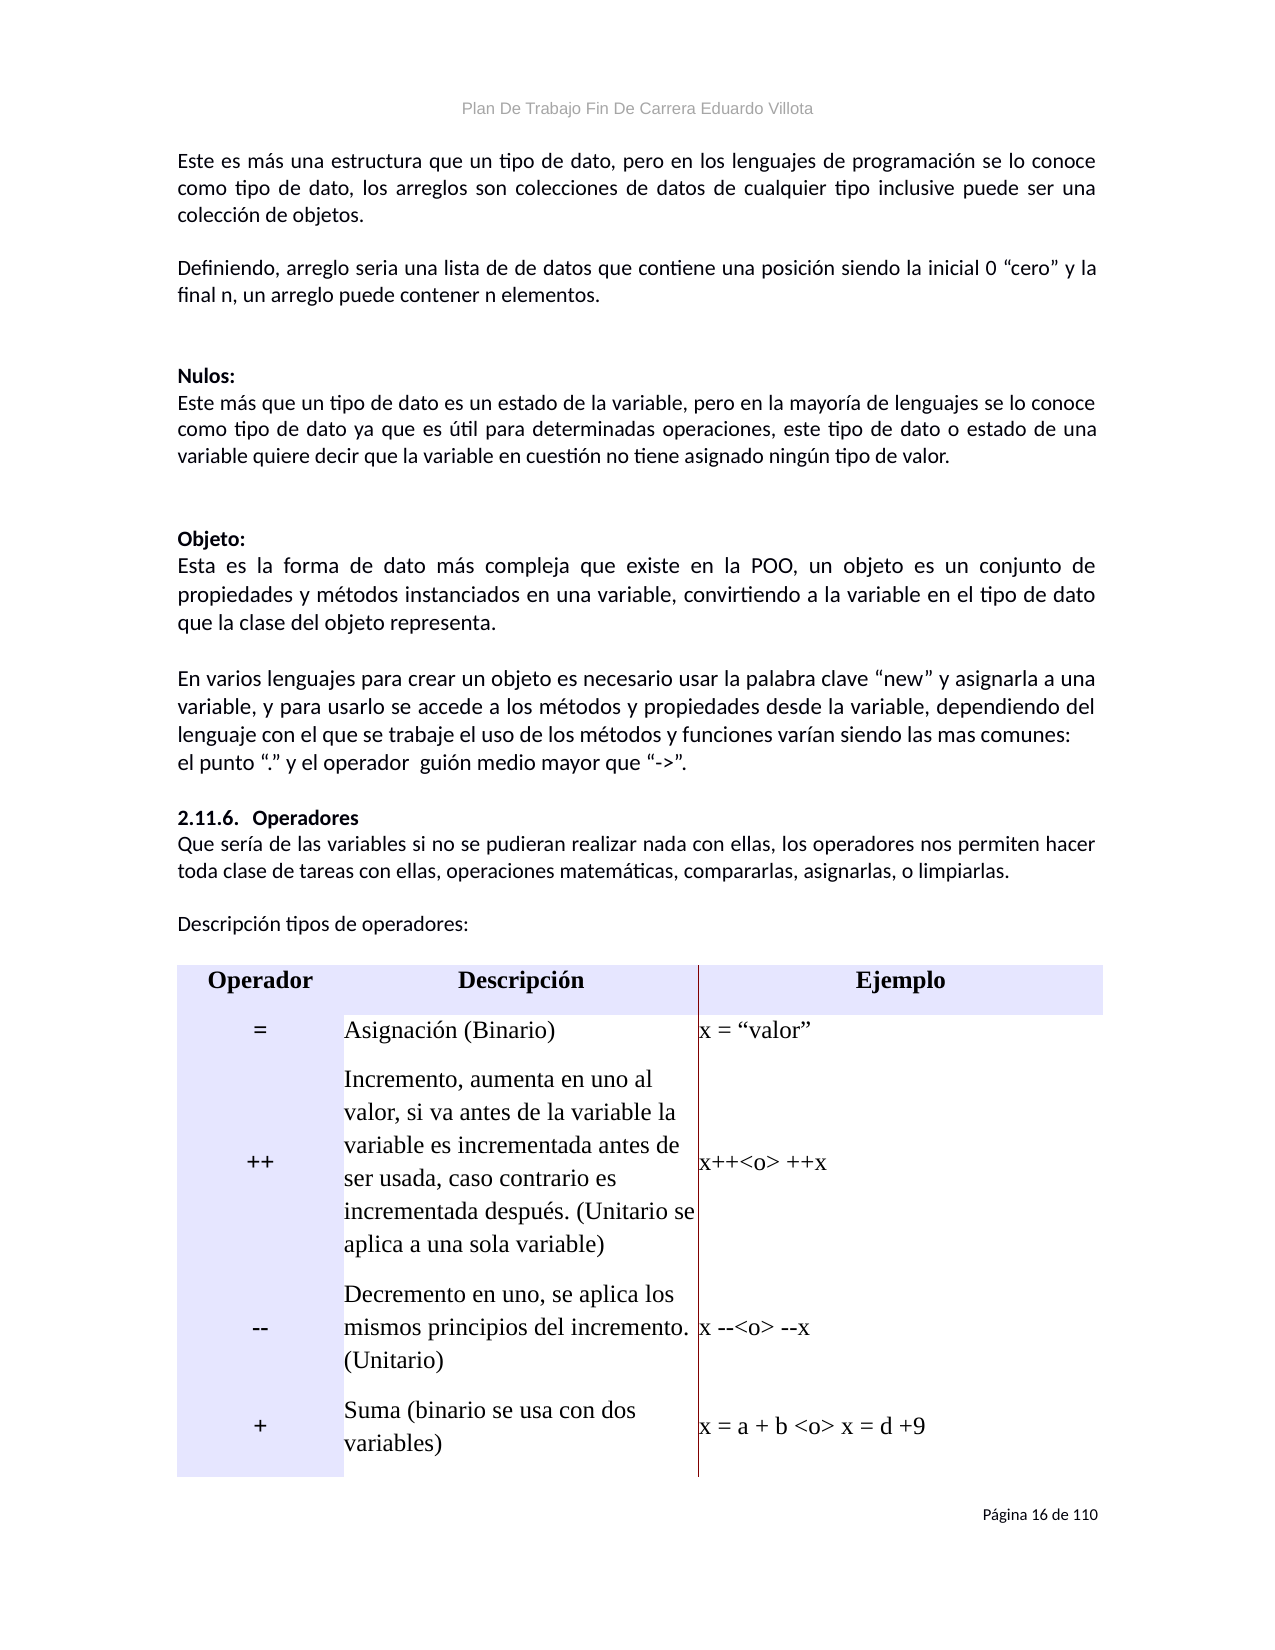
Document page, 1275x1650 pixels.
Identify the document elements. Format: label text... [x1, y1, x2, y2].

text En varios lenguajes para crear un objeto es necesario usar la palabra clave “new” y asignarla a una variable, y para usarlo se accede a los métodos y propiedades desde la variable, dependiendo del lenguaje con el que se trabaje el uso de los métodos y funciones varían siendo las mas comunes: [177, 664, 1098, 748]
text 2.11.6. Operadores [177, 804, 1098, 831]
table_cell ++ [177, 1064, 344, 1279]
table_cell Suma (binario se usa con dos variables) [344, 1395, 698, 1477]
table_cell x++<o> ++x [699, 1064, 1103, 1279]
table_header Descripción [344, 965, 698, 1015]
text Este más que un tipo de dato es un estado de la variable, pero en la mayoría de lenguajes se lo conoce como tipo de dato ya que es útil para determinadas operaciones, este tipo de dato o estado de una variable quiere decir que la variable en cuestión no tiene asignado ningún tipo de valor. [177, 389, 1098, 469]
text el punto “.” y el operador guión medio mayor que “->”. [177, 748, 1098, 776]
table_header Operador [177, 965, 344, 1015]
table_cell + [177, 1395, 344, 1477]
table_cell Incremento, aumenta en uno al valor, si va antes de la variable la variable es incrementada antes de ser usada, caso contrario es incrementada después. (Unitario se aplica a una sola variable) [344, 1064, 698, 1279]
text Que sería de las variables si no se pudieran realizar nada con ellas, los operadores nos permiten hacer toda clase de tareas con ellas, operaciones matemáticas, compararlas, asignarlas, o limpiarlas. [177, 831, 1098, 884]
text Definiendo, arreglo seria una lista de de datos que contiene una posición siendo la inicial 0 “cero” y la final n, un arreglo puede contener n elementos. [177, 254, 1098, 308]
text Objeto: [177, 525, 1098, 552]
table_cell x = a + b <o> x = d +9 [699, 1395, 1103, 1477]
text Nulos: [177, 362, 1098, 389]
table_cell Decremento en uno, se aplica los mismos principios del incremento. (Unitario) [344, 1279, 698, 1395]
text Descripción tipos de operadores: [177, 911, 1098, 937]
text Este es más una estructura que un tipo de dato, pero en los lenguajes de programación se lo conoce como tipo de dato, los arreglos son colecciones de datos de cualquier tipo inclusive puede ser una colección de objetos. [177, 148, 1098, 228]
table_cell x --<o> --x [699, 1279, 1103, 1395]
table_cell = [177, 1015, 344, 1064]
text Esta es la forma de dato más compleja que existe en la POO, un objeto es un conjunto de propiedades y métodos instanciados en una variable, convirtiendo a la variable en el tipo de dato que la clase del objeto representa. [177, 552, 1098, 636]
table_cell Asignación (Binario) [344, 1015, 698, 1064]
table_cell x = “valor” [699, 1015, 1103, 1064]
table_header Ejemplo [699, 965, 1103, 1015]
table_cell -- [177, 1279, 344, 1395]
